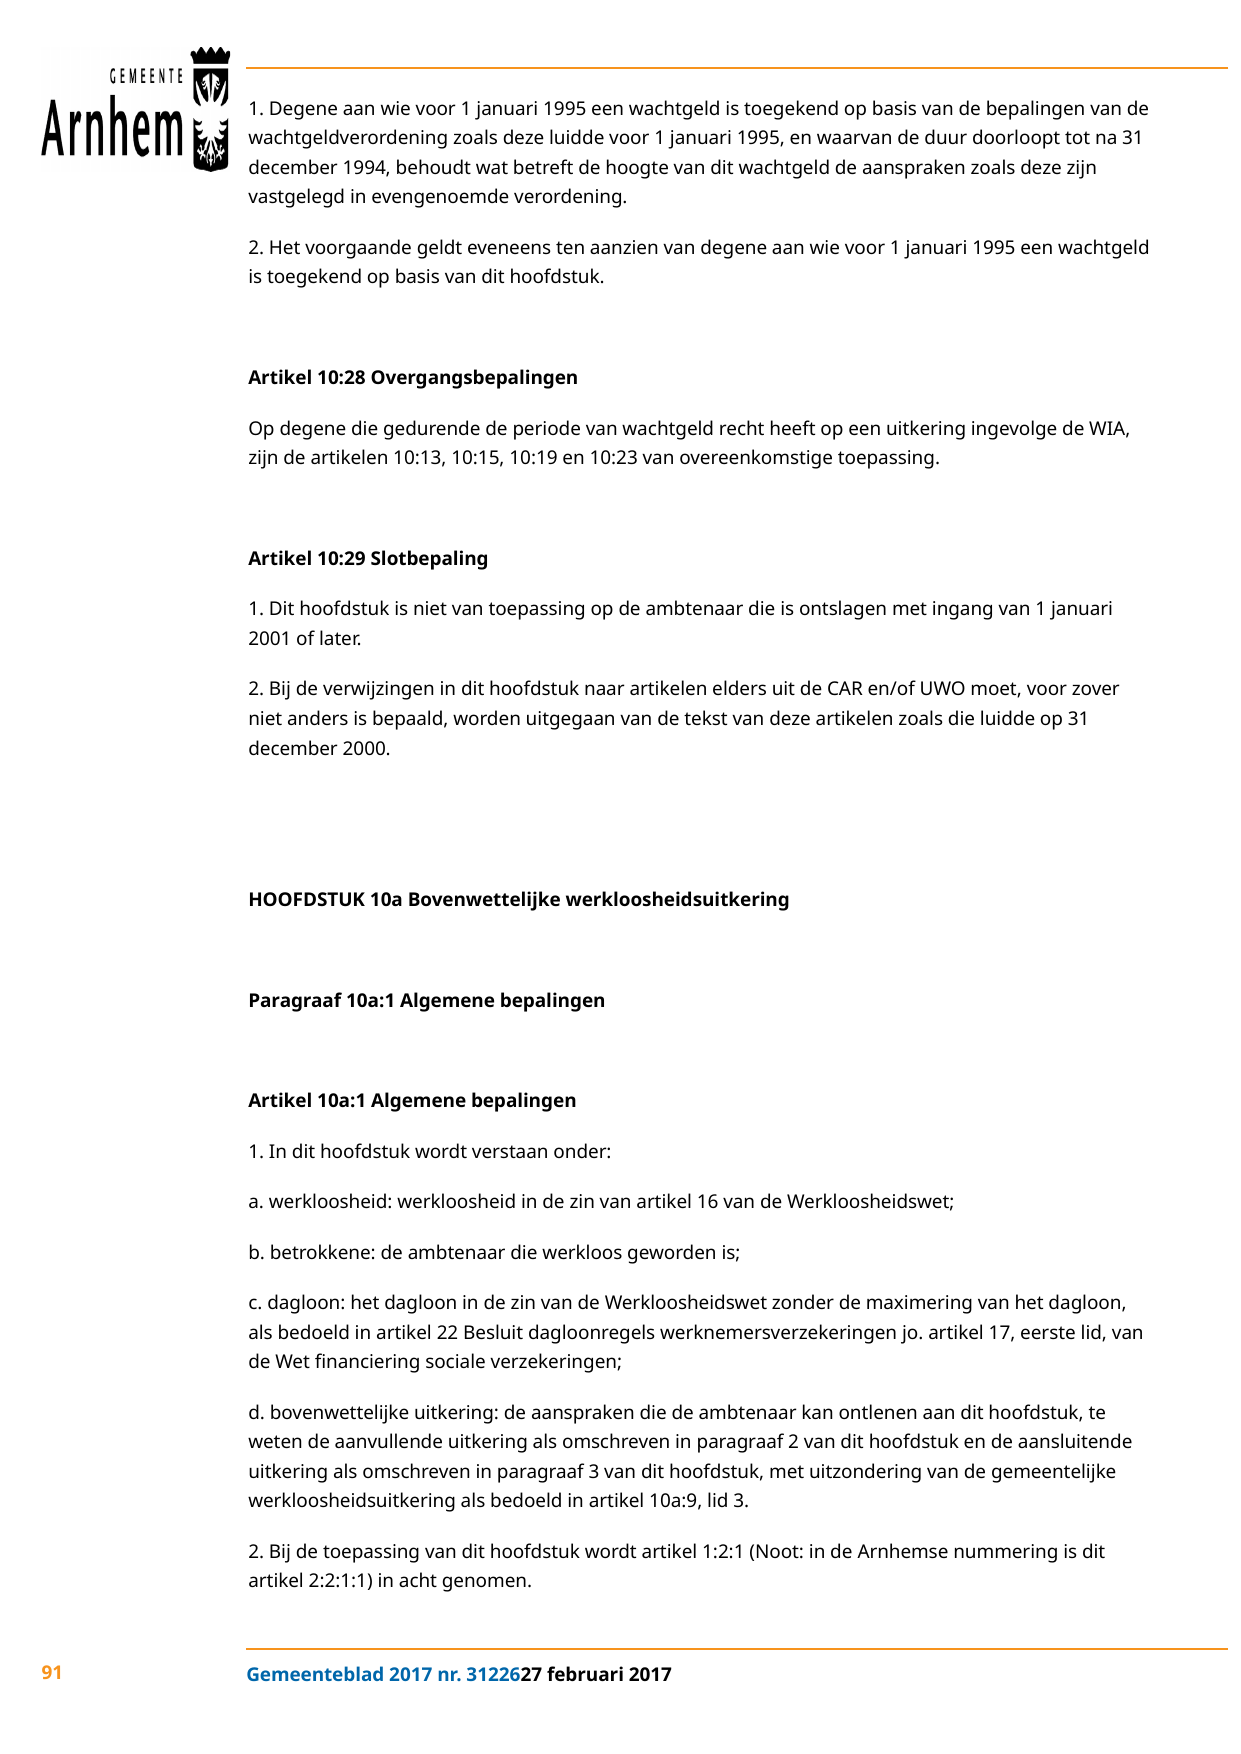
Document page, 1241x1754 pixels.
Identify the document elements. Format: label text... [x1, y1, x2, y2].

text Artikel 10:28 Overgangsbepalingen [248, 364, 1152, 390]
text d. bovenwettelijke uitkering: de aanspraken die de ambtenaar kan ontlenen aan dit hoofdstuk, te weten de aanvullende uitkering als omschreven in paragraaf 2 van dit hoofdstuk en de aansluitende uitkering als omschreven in paragraaf 3 van dit hoofdstuk, met uitzondering van de gemeentelijke werkloosheidsuitkering als bedoeld in artikel 10a:9, lid 3. [248, 1399, 1152, 1513]
text c. dagloon: het dagloon in de zin van de Werkloosheidswet zonder de maximering van het dagloon, als bedoeld in artikel 22 Besluit dagloonregels werknemersverzekeringen jo. artikel 17, eerste lid, van de Wet financiering sociale verzekeringen; [248, 1289, 1152, 1374]
text 2. Bij de toepassing van dit hoofdstuk wordt artikel 1:2:1 (Noot: in de Arnhemse nummering is dit artikel 2:2:1:1) in acht genomen. [248, 1538, 1152, 1593]
text a. werkloosheid: werkloosheid in de zin van artikel 16 van de Werkloosheidswet; [248, 1188, 1152, 1214]
text 2. Het voorgaande geldt eveneens ten aanzien van degene aan wie voor 1 januari 1995 een wachtgeld is toegekend op basis van dit hoofdstuk. [248, 234, 1152, 289]
text Artikel 10a:1 Algemene bepalingen [248, 1088, 1152, 1113]
text Paragraaf 10a:1 Algemene bepalingen [248, 987, 1152, 1013]
text 1. In dit hoofdstuk wordt verstaan onder: [248, 1138, 1152, 1164]
text 2. Bij de verwijzingen in dit hoofdstuk naar artikelen elders uit de CAR en/of UWO moet, voor zover niet anders is bepaald, worden uitgegaan van de tekst van deze artikelen zoals die luidde op 31 december 2000. [248, 676, 1152, 761]
text 1. Degene aan wie voor 1 januari 1995 een wachtgeld is toegekend op basis van de bepalingen van de wachtgeldverordening zoals deze luidde voor 1 januari 1995, en waarvan de duur doorloopt tot na 31 december 1994, behoudt wat betreft de hoogte van dit wachtgeld de aanspraken zoals deze zijn vastgelegd in evengenoemde verordening. [248, 95, 1152, 209]
picture [41, 47, 231, 172]
text Artikel 10:29 Slotbepaling [248, 545, 1152, 571]
text b. betrokkene: de ambtenaar die werkloos geworden is; [248, 1239, 1152, 1265]
text HOOFDSTUK 10a Bovenwettelijke werkloosheidsuitkering [248, 886, 1152, 912]
text Op degene die gedurende de periode van wachtgeld recht heeft op een uitkering ingevolge de WIA, zijn de artikelen 10:13, 10:15, 10:19 en 10:23 van overeenkomstige toepassing. [248, 415, 1152, 470]
text 1. Dit hoofdstuk is niet van toepassing op de ambtenaar die is ontslagen met ingang van 1 januari 2001 of later. [248, 596, 1152, 651]
